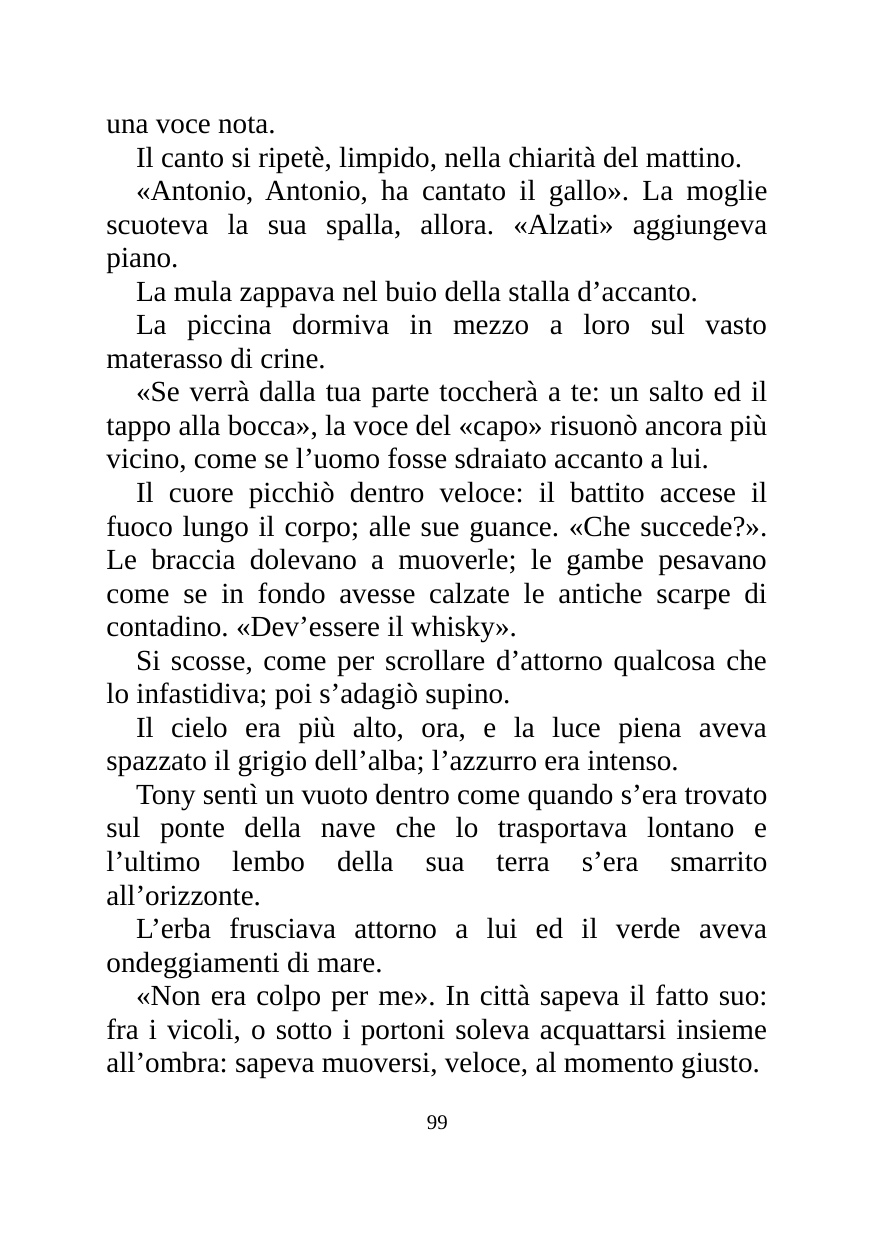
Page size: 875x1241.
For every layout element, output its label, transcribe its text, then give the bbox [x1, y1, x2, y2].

text L’erba frusciava attorno a lui ed il verde aveva ondeggiamenti di mare. [106, 911, 768, 978]
text Si scosse, come per scrollare d’attorno qualcosa che lo infastidiva; poi s’adagiò supino. [106, 643, 768, 710]
text Tony sentì un vuoto dentro come quando s’era trovato sul ponte della nave che lo trasportava lontano e l’ultimo lembo della sua terra s’era smarrito all’orizzonte. [106, 777, 768, 911]
text «Antonio, Antonio, ha cantato il gallo». La moglie scuoteva la sua spalla, allora. «Alzati» aggiungeva piano. [106, 173, 768, 274]
text La mula zappava nel buio della stalla d’accanto. [106, 274, 768, 307]
text «Se verrà dalla tua parte toccherà a te: un salto ed il tappo alla bocca», la voce del «capo» risuonò ancora più vicino, come se l’uomo fosse sdraiato accanto a lui. [106, 374, 768, 475]
text Il cuore picchiò dentro veloce: il battito accese il fuoco lungo il corpo; alle sue guance. «Che succede?». Le braccia dolevano a muoverle; le gambe pesavano come se in fondo avesse calzate le antiche scarpe di contadino. «Dev’essere il whisky». [106, 475, 768, 643]
text una voce nota. [106, 106, 768, 140]
text Il cielo era più alto, ora, e la luce piena aveva spazzato il grigio dell’alba; l’azzurro era intenso. [106, 710, 768, 777]
text «Non era colpo per me». In città sapeva il fatto suo: fra i vicoli, o sotto i portoni soleva acquattarsi insieme all’ombra: sapeva muoversi, veloce, al momento giusto. [106, 978, 768, 1079]
text Il canto si ripetè, limpido, nella chiarità del mattino. [106, 140, 768, 173]
text La piccina dormiva in mezzo a loro sul vasto materasso di crine. [106, 307, 768, 374]
